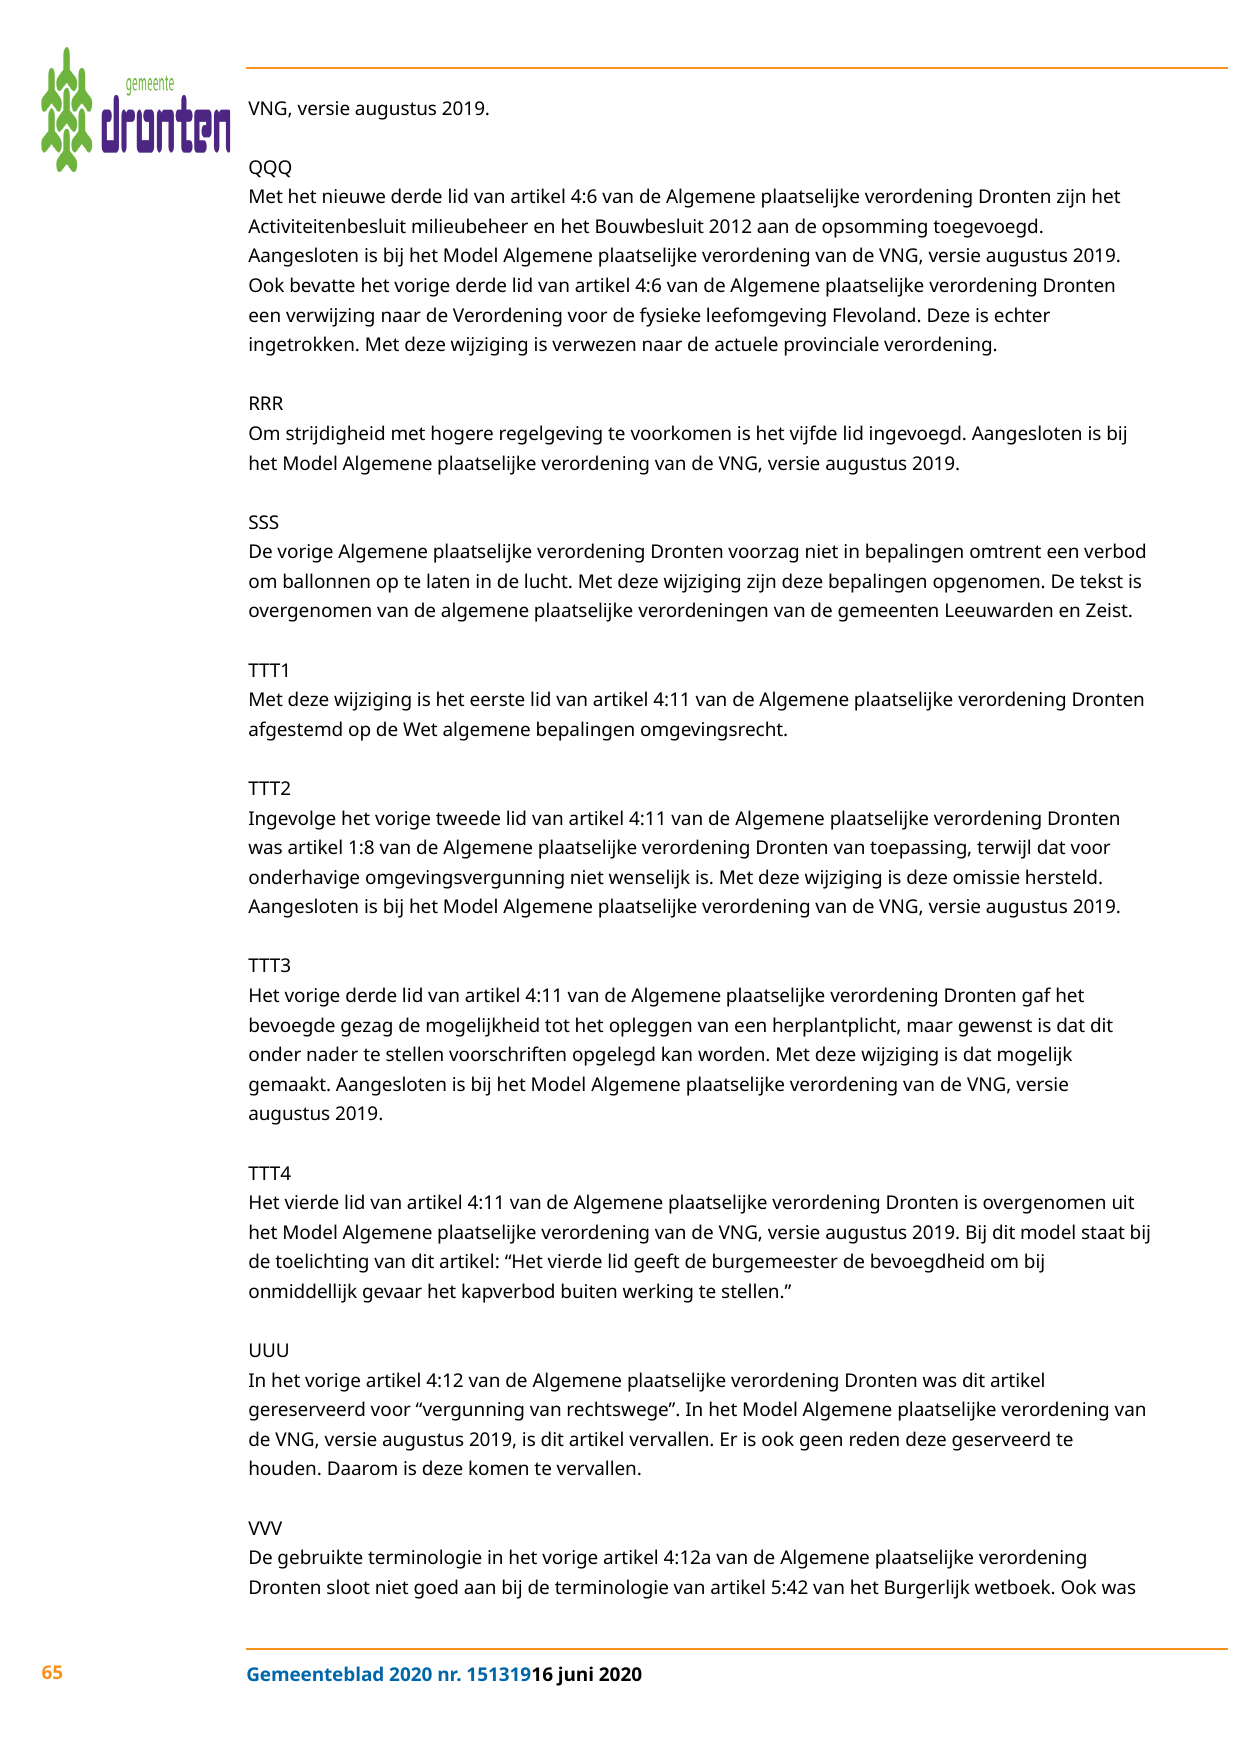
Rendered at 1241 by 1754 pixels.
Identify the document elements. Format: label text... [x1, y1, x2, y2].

text Het vorige derde lid van artikel 4:11 van de Algemene plaatselijke verordening Dronten gaf het bevoegde gezag de mogelijkheid tot het opleggen van een herplantplicht, maar gewenst is dat dit onder nader te stellen voorschriften opgelegd kan worden. Met deze wijziging is dat mogelijk gemaakt. Aangesloten is bij het Model Algemene plaatselijke verordening van de VNG, versie augustus 2019. [248, 982, 1152, 1126]
text Met het nieuwe derde lid van artikel 4:6 van de Algemene plaatselijke verordening Dronten zijn het Activiteitenbesluit milieubeheer en het Bouwbesluit 2012 aan de opsomming toegevoegd. Aangesloten is bij het Model Algemene plaatselijke verordening van de VNG, versie augustus 2019. Ook bevatte het vorige derde lid van artikel 4:6 van de Algemene plaatselijke verordening Dronten een verwijzing naar de Verordening voor de fysieke leefomgeving Flevoland. Deze is echter ingetrokken. Met deze wijziging is verwezen naar de actuele provinciale verordening. [248, 183, 1152, 357]
text VNG, versie augustus 2019. [248, 95, 1152, 121]
text TTT3 [248, 953, 1152, 978]
text De gebruikte terminologie in het vorige artikel 4:12a van de Algemene plaatselijke verordening Dronten sloot niet goed aan bij de terminologie van artikel 5:42 van het Burgerlijk wetboek. Ook was [248, 1544, 1152, 1600]
text Om strijdigheid met hogere regelgeving te voorkomen is het vijfde lid ingevoegd. Aangesloten is bij het Model Algemene plaatselijke verordening van de VNG, versie augustus 2019. [248, 420, 1152, 476]
text SSS [248, 509, 1152, 535]
text QQQ [248, 154, 1152, 180]
text UUU [248, 1337, 1152, 1363]
picture [41, 47, 231, 172]
text Met deze wijziging is het eerste lid van artikel 4:11 van de Algemene plaatselijke verordening Dronten afgestemd op de Wet algemene bepalingen omgevingsrecht. [248, 686, 1152, 742]
text Het vierde lid van artikel 4:11 van de Algemene plaatselijke verordening Dronten is overgenomen uit het Model Algemene plaatselijke verordening van de VNG, versie augustus 2019. Bij dit model staat bij de toelichting van dit artikel: “Het vierde lid geeft de burgemeester de bevoegdheid om bij onmiddellijk gevaar het kapverbod buiten werking te stellen.” [248, 1189, 1152, 1304]
text TTT1 [248, 657, 1152, 683]
text VVV [248, 1515, 1152, 1541]
text In het vorige artikel 4:12 van de Algemene plaatselijke verordening Dronten was dit artikel gereserveerd voor “vergunning van rechtswege”. In het Model Algemene plaatselijke verordening van de VNG, versie augustus 2019, is dit artikel vervallen. Er is ook geen reden deze geserveerd te houden. Daarom is deze komen te vervallen. [248, 1367, 1152, 1481]
text Ingevolge het vorige tweede lid van artikel 4:11 van de Algemene plaatselijke verordening Dronten was artikel 1:8 van de Algemene plaatselijke verordening Dronten van toepassing, terwijl dat voor onderhavige omgevingsvergunning niet wenselijk is. Met deze wijziging is deze omissie hersteld. Aangesloten is bij het Model Algemene plaatselijke verordening van de VNG, versie augustus 2019. [248, 805, 1152, 919]
text TTT2 [248, 775, 1152, 801]
text TTT4 [248, 1160, 1152, 1186]
text RRR [248, 391, 1152, 416]
text De vorige Algemene plaatselijke verordening Dronten voorzag niet in bepalingen omtrent een verbod om ballonnen op te laten in de lucht. Met deze wijziging zijn deze bepalingen opgenomen. De tekst is overgenomen van de algemene plaatselijke verordeningen van de gemeenten Leeuwarden en Zeist. [248, 538, 1152, 623]
